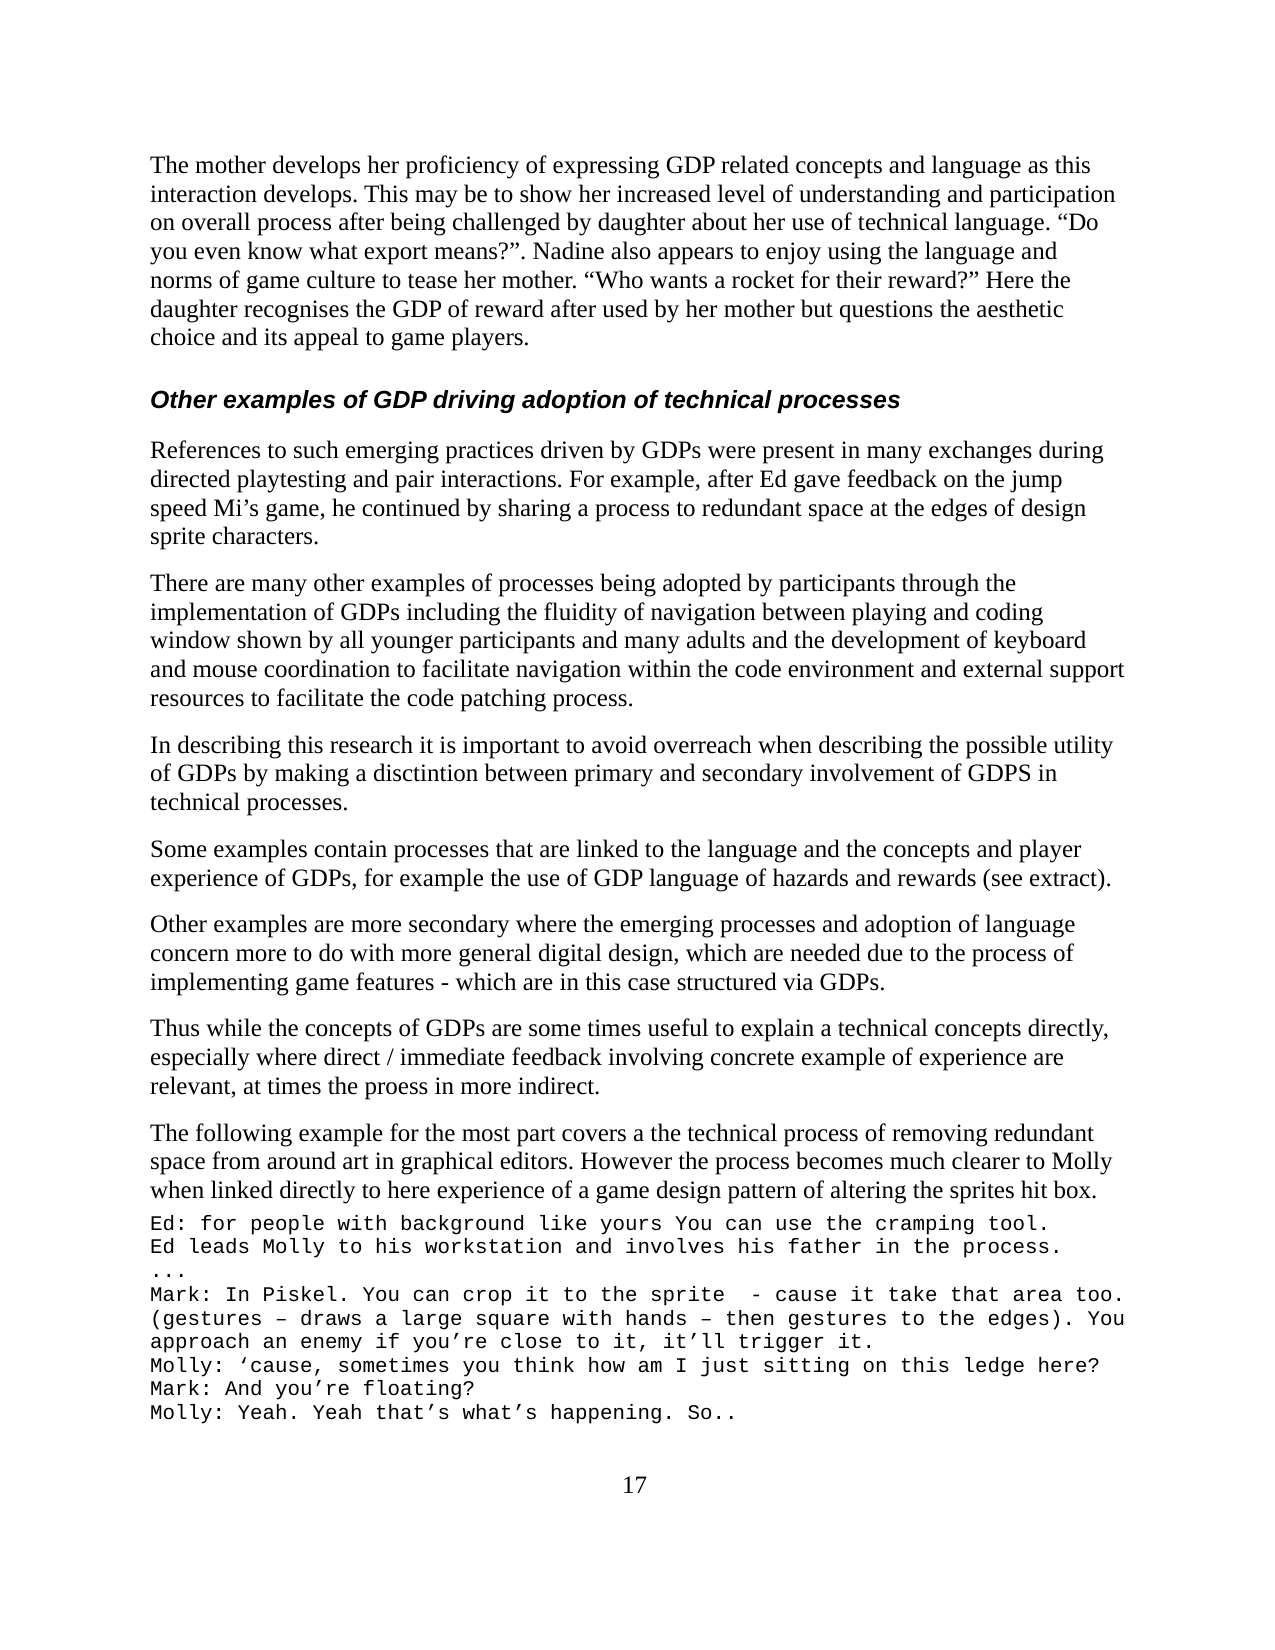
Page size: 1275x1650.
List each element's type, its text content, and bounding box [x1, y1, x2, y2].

text Some examples contain processes that are linked to the language and the concepts and player experience of GDPs, for example the use of GDP language of hazards and rewards (see extract). [150, 834, 1125, 891]
text Ed leads Molly to his workstation and involves his father in the process. [150, 1237, 1125, 1260]
text ... [150, 1260, 1125, 1284]
text The following example for the most part covers a the technical process of removing redundant space from around art in graphical editors. However the process becomes much clearer to Molly when linked directly to here experience of a game design pattern of altering the sprites hit box. [150, 1118, 1125, 1204]
text In describing this research it is important to avoid overreach when describing the possible utility of GDPs by making a disctintion between primary and secondary involvement of GDPS in technical processes. [150, 730, 1125, 816]
text Mark: And you’re floating? [150, 1378, 1125, 1402]
text The mother develops her proficiency of expressing GDP related concepts and language as this interaction develops. This may be to show her increased level of understanding and participation on overall process after being challenged by daughter about her use of technical language. “Do you even know what export means?”. Nadine also appears to enjoy using the language and norms of game culture to tease her mother. “Who wants a rocket for their reward?” Here the daughter recognises the GDP of reward after used by her mother but questions the aesthetic choice and its appeal to game players. [150, 150, 1125, 351]
text Thus while the concepts of GDPs are some times useful to explain a technical concepts directly, especially where direct / immediate feedback involving concrete example of experience are relevant, at times the proess in more indirect. [150, 1013, 1125, 1100]
text Molly: Yeah. Yeah that’s what’s happening. So.. [150, 1402, 1125, 1426]
text Mark: In Piskel. You can crop it to the sprite - cause it take that area too. (gestures – draws a large square with hands – then gestures to the edges). You approach an enemy if you’re close to it, it’ll trigger it. [150, 1284, 1125, 1355]
text Molly: ‘cause, sometimes you think how am I just sitting on this ledge here? [150, 1355, 1125, 1378]
text Ed: for people with background like yours You can use the cramping tool. [150, 1213, 1125, 1237]
text Other examples are more secondary where the emerging processes and adoption of language concern more to do with more general digital design, which are needed due to the process of implementing game features - which are in this case structured via GDPs. [150, 909, 1125, 996]
subtitle Other examples of GDP driving adoption of technical processes [150, 385, 1125, 414]
text There are many other examples of processes being adopted by participants through the implementation of GDPs including the fluidity of navigation between playing and coding window shown by all younger participants and many adults and the development of keyboard and mouse coordination to facilitate navigation within the code environment and external support resources to facilitate the code patching process. [150, 568, 1125, 712]
text References to such emerging practices driven by GDPs were present in many exchanges during directed playtesting and pair interactions. For example, after Ed gave feedback on the jump speed Mi’s game, he continued by sharing a process to redundant space at the edges of design sprite characters. [150, 435, 1125, 550]
